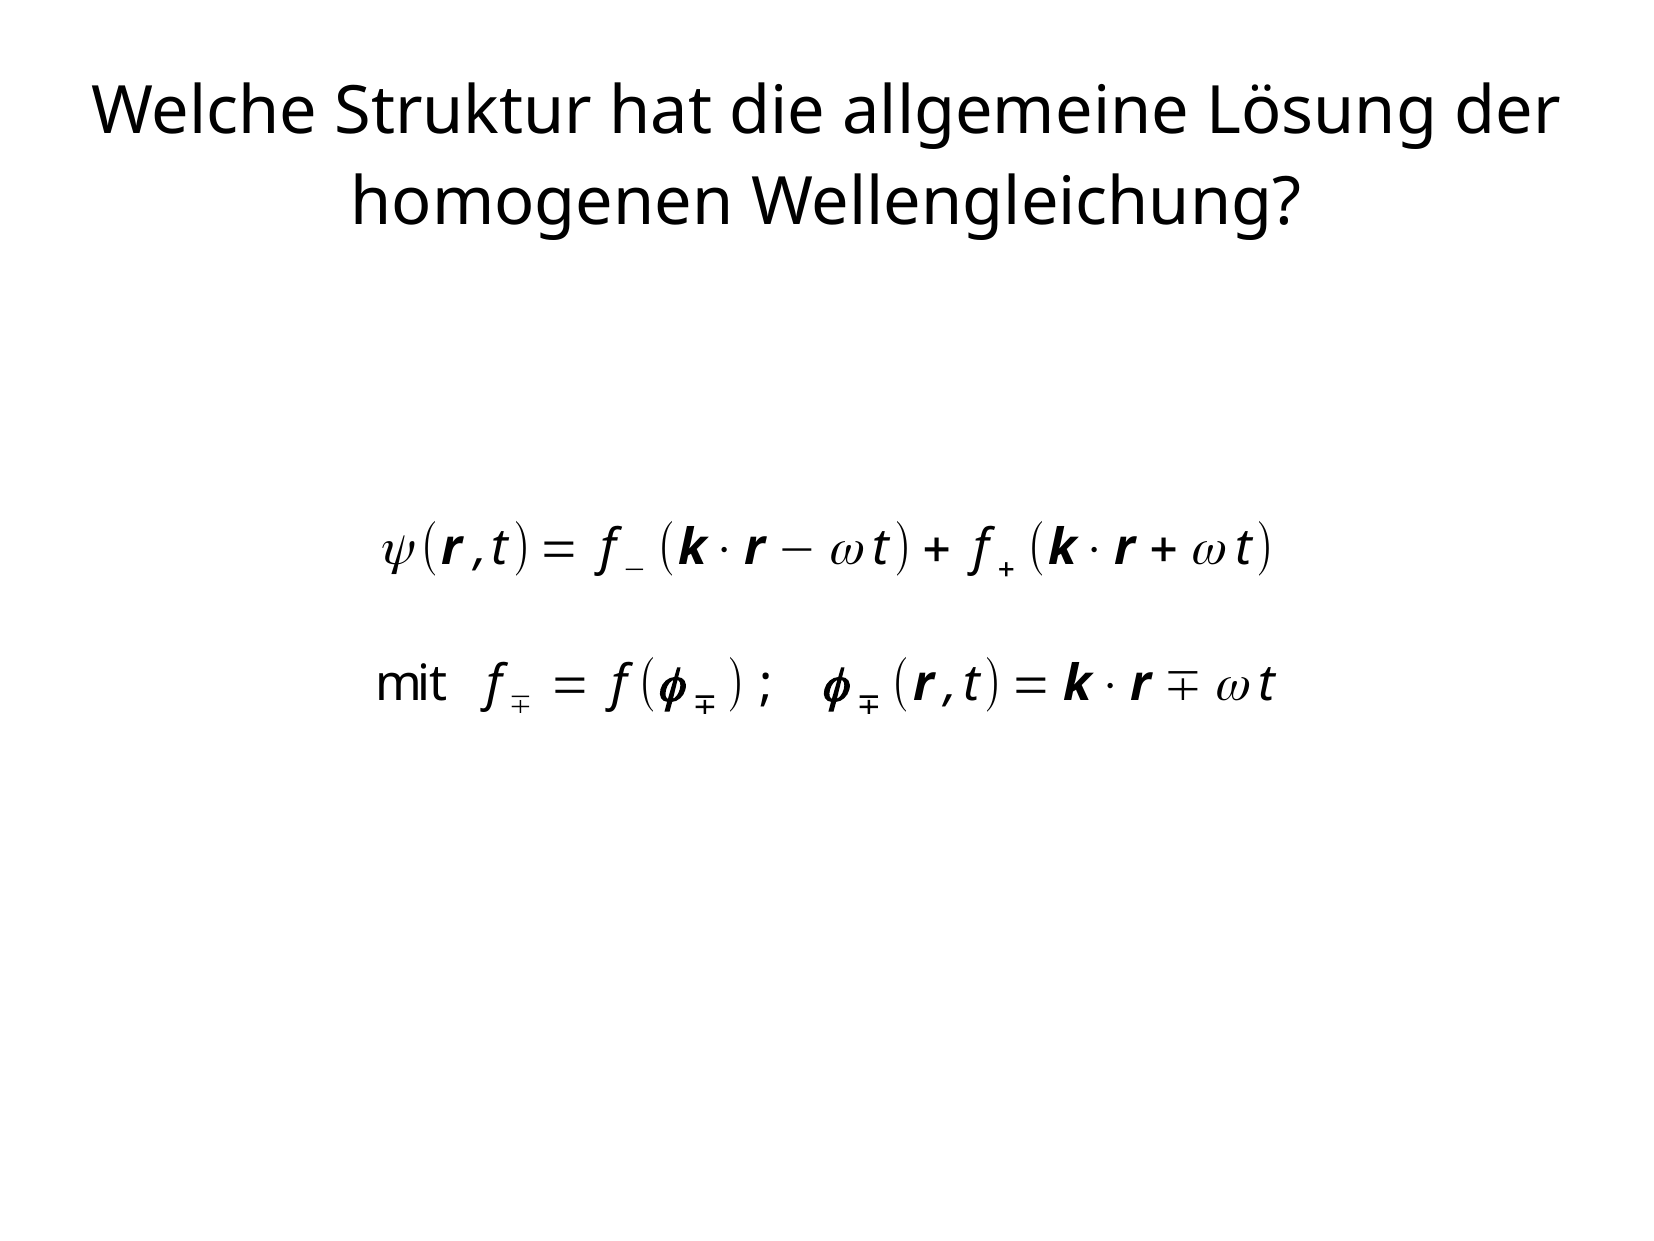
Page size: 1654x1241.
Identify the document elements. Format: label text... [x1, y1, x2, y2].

chart [369, 518, 1285, 723]
title Welche Struktur hat die allgemeine Lösung der homogenen Wellengleichung? [82, 49, 1571, 257]
